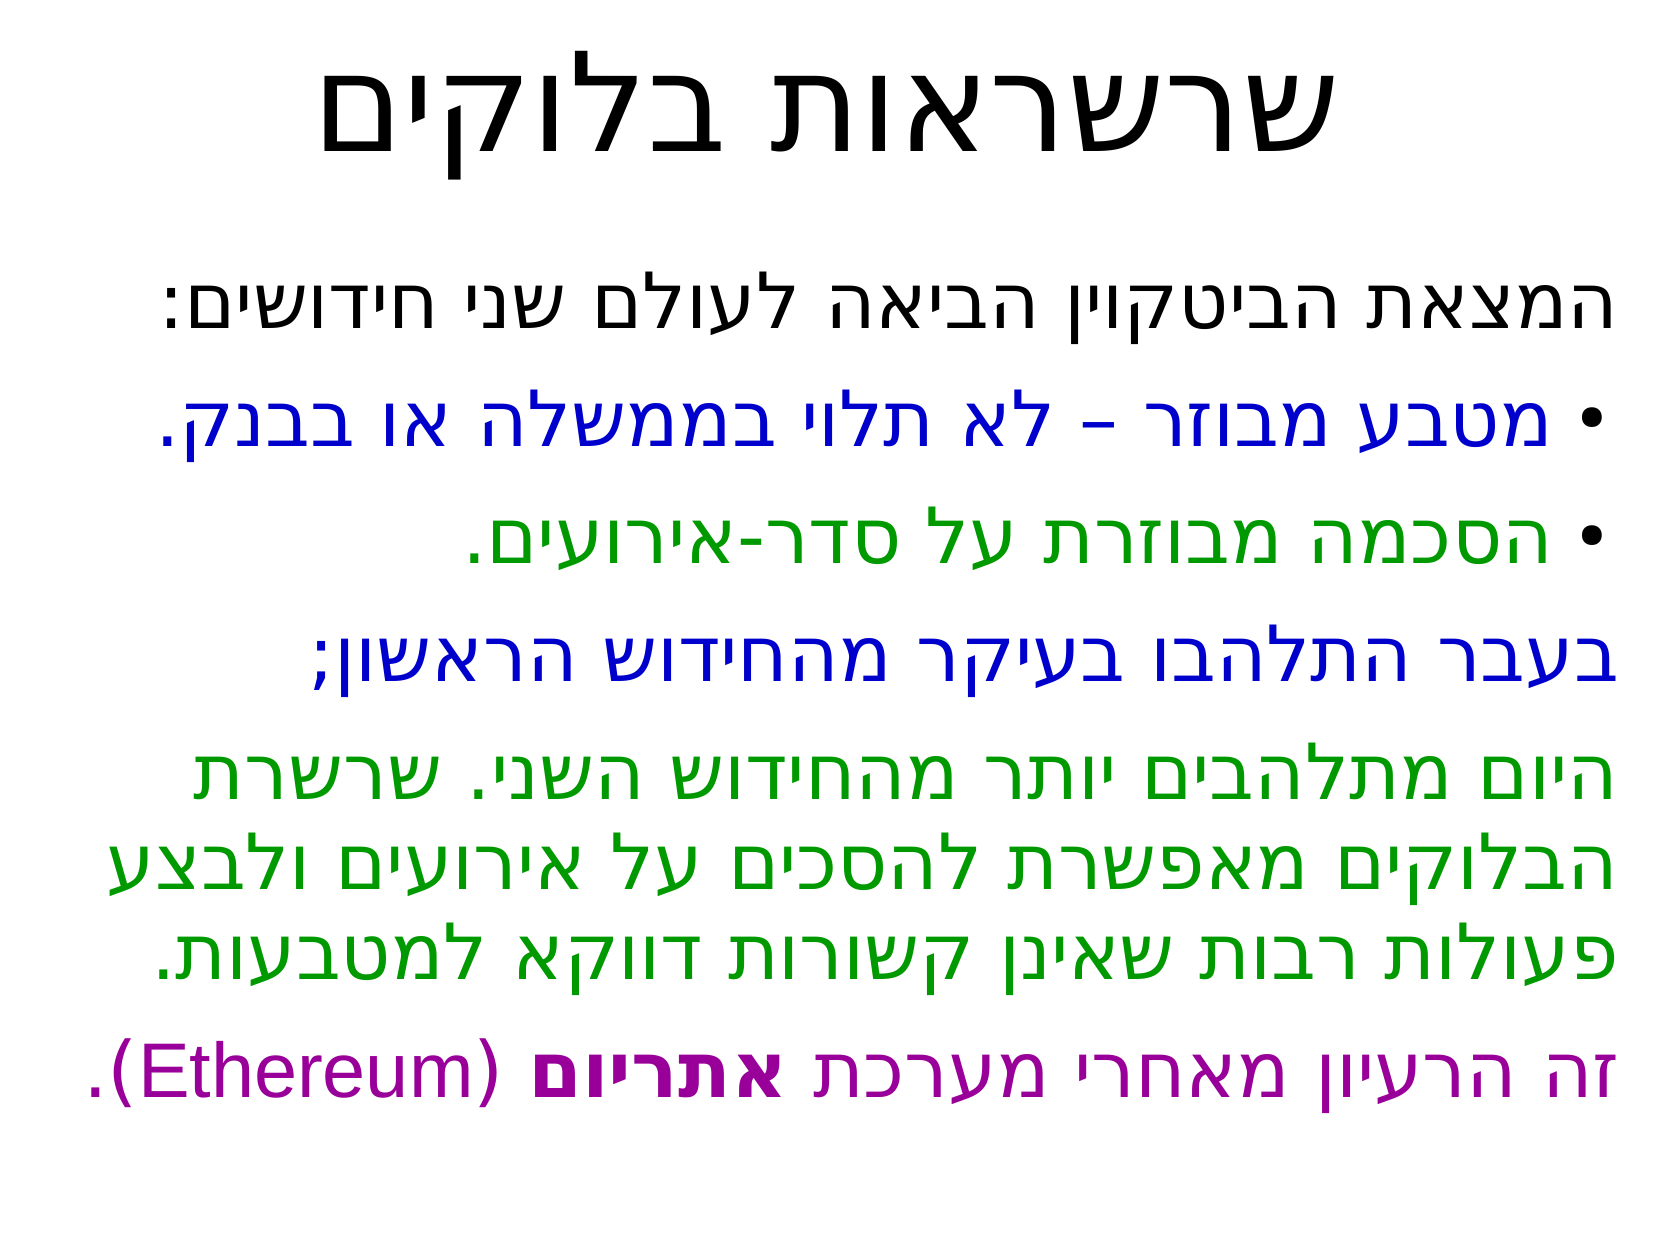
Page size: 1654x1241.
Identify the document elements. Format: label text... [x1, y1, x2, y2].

list המצאת הביטקוין הביאה לעולם שני חידושים: מטבע מבוזר – לא תלוי בממשלה או בבנק. הסכמה מבוזרת על סדר-אירועים. בעבר התלהבו בעיקר מהחידוש הראשון; היום מתלהבים יותר מהחידוש השני. שרשרת הבלוקים מאפשרת להסכים על אירועים ולבצע פעולות רבות שאינן קשורות דווקא למטבעות. זה הרעיון מאחרי מערכת אתריום (Ethereum). [45, 256, 1621, 1241]
title שרשראות בלוקים [82, 0, 1571, 207]
